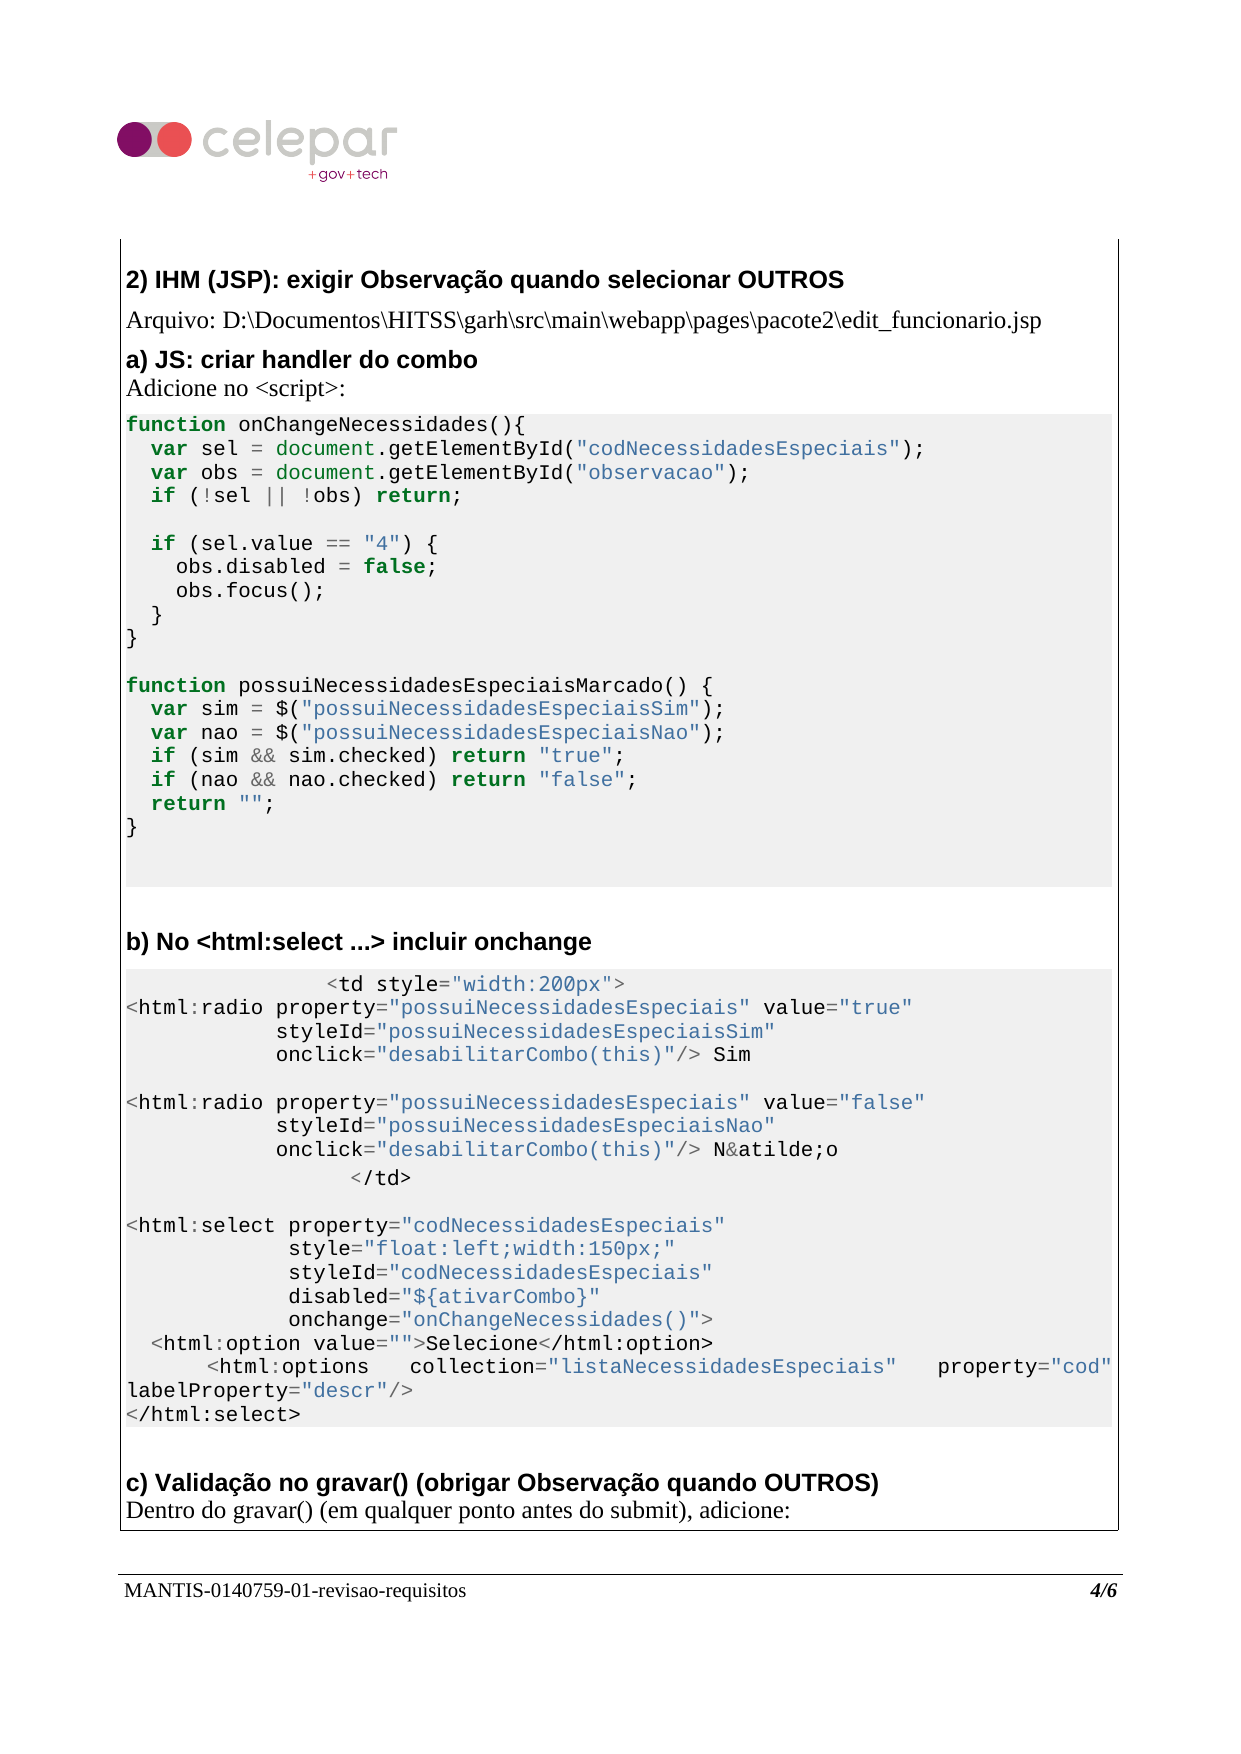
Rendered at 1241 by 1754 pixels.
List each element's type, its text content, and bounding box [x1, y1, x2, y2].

picture [117, 120, 398, 182]
table_cell 2) IHM (JSP): exigir Observação quando selecionar OUTROS Arquivo: D:\Documentos\HITSS\garh\src\main\webapp\pages\pacote2\edit_funcionario.jsp a) JS: criar handler do combo Adicione no <script>: function onChangeNecessidades(){ var sel = document.getElementById("codNecessidadesEspeciais"); var obs = document.getElementById("observacao"); if (!sel || !obs) return; if (sel.value == "4") { obs.disabled = false; obs.focus(); } } function possuiNecessidadesEspeciaisMarcado() { var sim = $("possuiNecessidadesEspeciaisSim"); var nao = $("possuiNecessidadesEspeciaisNao"); if (sim && sim.checked) return "true"; if (nao && nao.checked) return "false"; return ""; } b) No <html:select ...> incluir onchange <td style="width:200px"> <html:radio property="possuiNecessidadesEspeciais" value="true" styleId="possuiNecessidadesEspeciaisSim" onclick="desabilitarCombo(this)"/> Sim <html:radio property="possuiNecessidadesEspeciais" value="false" styleId="possuiNecessidadesEspeciaisNao" onclick="desabilitarCombo(this)"/> N&atilde;o </td> <html:select property="codNecessidadesEspeciais" style="float:left;width:150px;" styleId="codNecessidadesEspeciais" disabled="${ativarCombo}" onchange="onChangeNecessidades()"> <html:option value="">Selecione</html:option> <html:options collection="listaNecessidadesEspeciais" property="cod" labelProperty="descr"/> </html:select> c) Validação no gravar() (obrigar Observação quando OUTROS) Dentro do gravar() (em qualquer ponto antes do submit), adicione: [121, 239, 1118, 1530]
